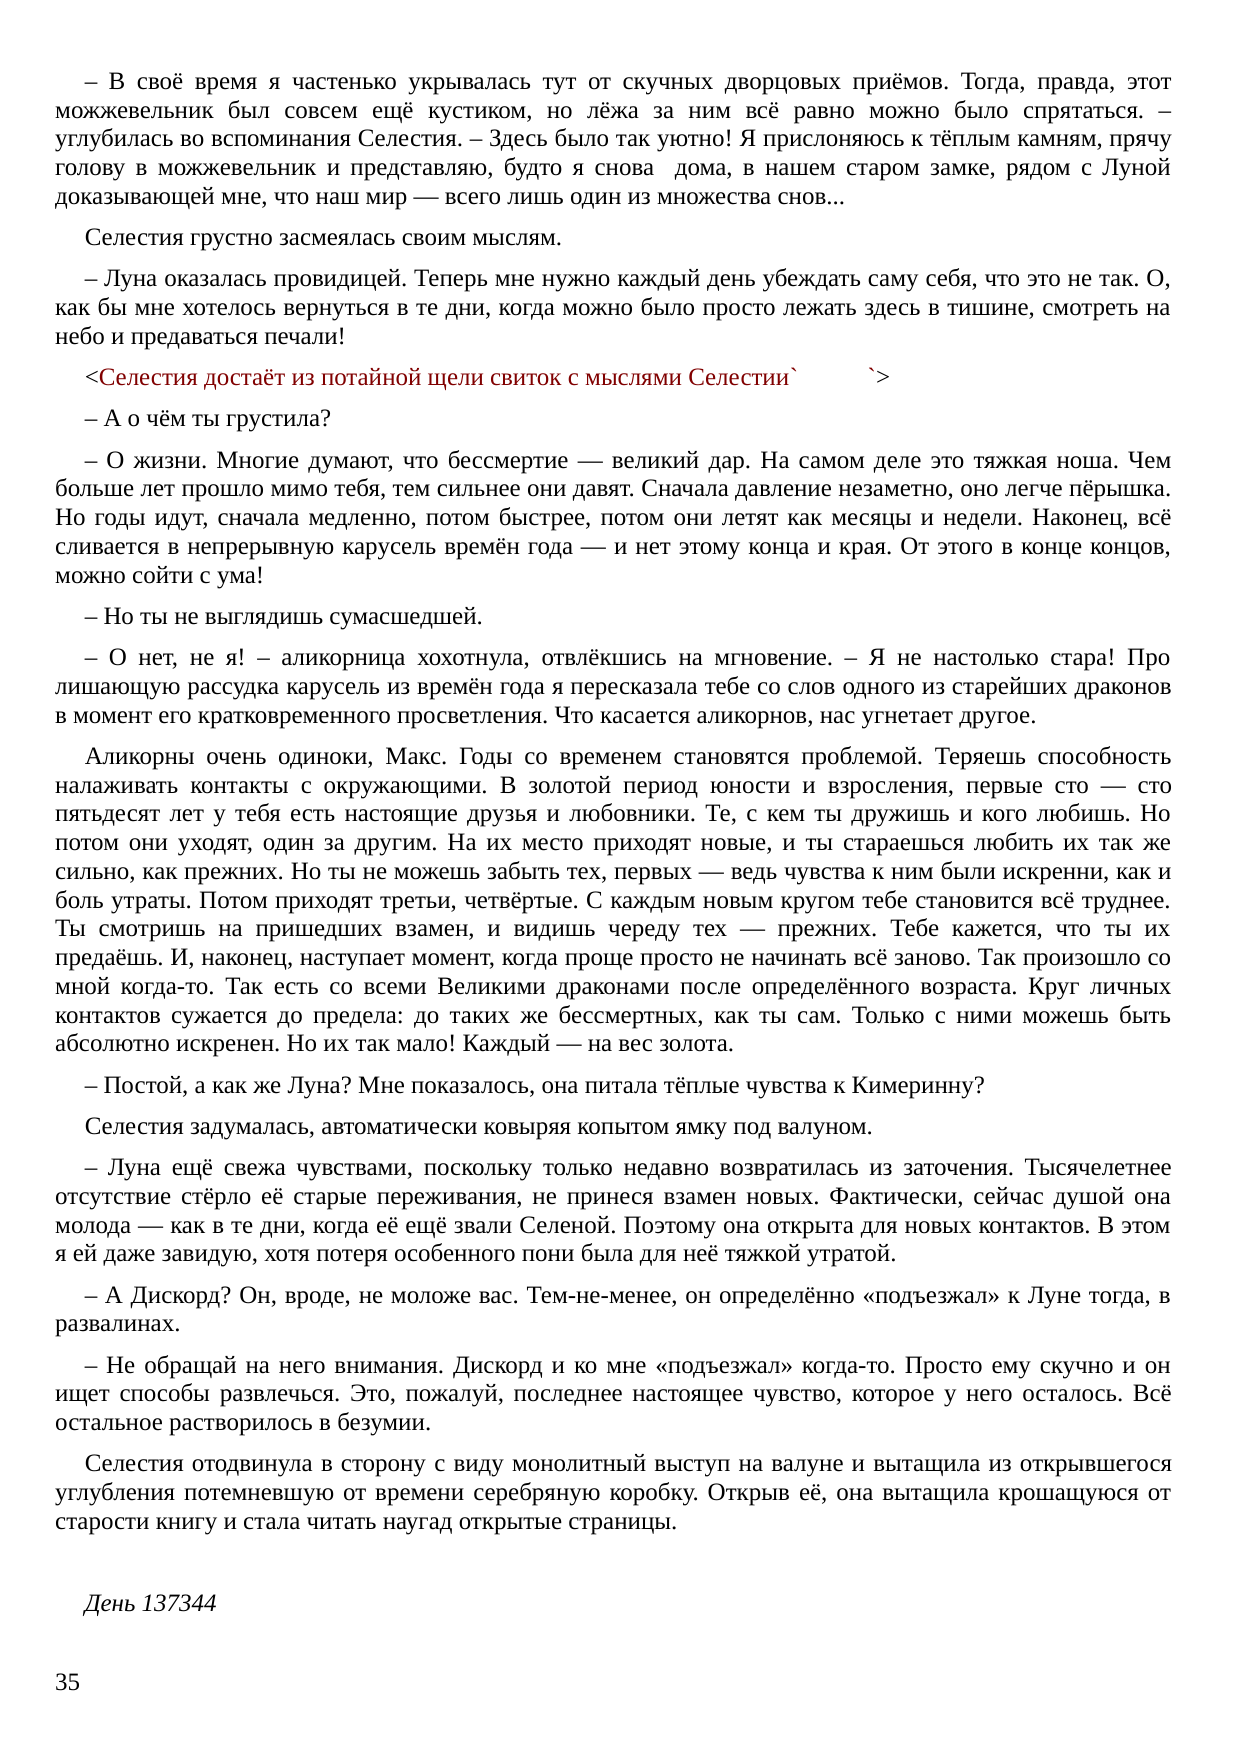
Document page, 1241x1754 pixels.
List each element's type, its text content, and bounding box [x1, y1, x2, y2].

text – А Дискорд? Он, вроде, не моложе вас. Тем-не-менее, он определённо «подъезжал» к Луне тогда, в развалинах. [55, 1280, 1173, 1337]
text – В своё время я частенько укрывалась тут от скучных дворцовых приёмов. Тогда, правда, этот можжевельник был совсем ещё кустиком, но лёжа за ним всё равно можно было спрятаться. – углубилась во вспоминания Селестия. – Здесь было так уютно! Я прислоняюсь к тёплым камням, прячу голову в можжевельник и представляю, будто я снова дома, в нашем старом замке, рядом с Луной доказывающей мне, что наш мир — всего лишь один из множества снов... [55, 66, 1173, 210]
text – Но ты не выглядишь сумасшедшей. [55, 601, 1173, 630]
text День 137344 [55, 1588, 1173, 1617]
text Селестия отодвинула в сторону с виду монолитный выступ на валуне и вытащила из открывшегося углубления потемневшую от времени серебряную коробку. Открыв её, она вытащила крошащуюся от старости книгу и стала читать наугад открытые страницы. [55, 1448, 1173, 1535]
text – О жизни. Многие думают, что бессмертие — великий дар. На самом деле это тяжкая ноша. Чем больше лет прошло мимо тебя, тем сильнее они давят. Сначала давление незаметно, оно легче пёрышка. Но годы идут, сначала медленно, потом быстрее, потом они летят как месяцы и недели. Наконец, всё сливается в непрерывную карусель времён года — и нет этому конца и края. От этого в конце концов, можно сойти с ума! [55, 445, 1173, 588]
text – Луна оказалась провидицей. Теперь мне нужно каждый день убеждать саму себя, что это не так. О, как бы мне хотелось вернуться в те дни, когда можно было просто лежать здесь в тишине, смотреть на небо и предаваться печали! [55, 263, 1173, 350]
text – О нет, не я! – аликорница хохотнула, отвлёкшись на мгновение. – Я не настолько стара! Про лишающую рассудка карусель из времён года я пересказала тебе со слов одного из старейших драконов в момент его кратковременного просветления. Что касается аликорнов, нас угнетает другое. [55, 642, 1173, 728]
text Селестия задумалась, автоматически ковыряя копытом ямку под валуном. [55, 1111, 1173, 1140]
text Аликорны очень одиноки, Макс. Годы со временем становятся проблемой. Теряешь способность налаживать контакты с окружающими. В золотой период юности и взросления, первые сто — сто пятьдесят лет у тебя есть настоящие друзья и любовники. Те, с кем ты дружишь и кого любишь. Но потом они уходят, один за другим. На их место приходят новые, и ты стараешься любить их так же сильно, как прежних. Но ты не можешь забыть тех, первых — ведь чувства к ним были искренни, как и боль утраты. Потом приходят третьи, четвёртые. С каждым новым кругом тебе становится всё труднее. Ты смотришь на пришедших взамен, и видишь череду тех — прежних. Тебе кажется, что ты их предаёшь. И, наконец, наступает момент, когда проще просто не начинать всё заново. Так произошло со мной когда-то. Так есть со всеми Великими драконами после определённого возраста. Круг личных контактов сужается до предела: до таких же бессмертных, как ты сам. Только с ними можешь быть абсолютно искренен. Но их так мало! Каждый — на вес золота. [55, 741, 1173, 1057]
text <Селестия достаёт из потайной щели свиток с мыслями Селестии` `> [55, 362, 1173, 391]
text – Не обращай на него внимания. Дискорд и ко мне «подъезжал» когда-то. Просто ему скучно и он ищет способы развлечься. Это, пожалуй, последнее настоящее чувство, которое у него осталось. Всё остальное растворилось в безумии. [55, 1350, 1173, 1436]
text Селестия грустно засмеялась своим мыслям. [55, 222, 1173, 251]
text – Постой, а как же Луна? Мне показалось, она питала тёплые чувства к Кимеринну? [55, 1070, 1173, 1098]
text – А о чём ты грустила? [55, 403, 1173, 432]
text – Луна ещё свежа чувствами, поскольку только недавно возвратилась из заточения. Тысячелетнее отсутствие стёрло её старые переживания, не принеся взамен новых. Фактически, сейчас душой она молода — как в те дни, когда её ещё звали Селеной. Поэтому она открыта для новых контактов. В этом я ей даже завидую, хотя потеря особенного пони была для неё тяжкой утратой. [55, 1152, 1173, 1267]
